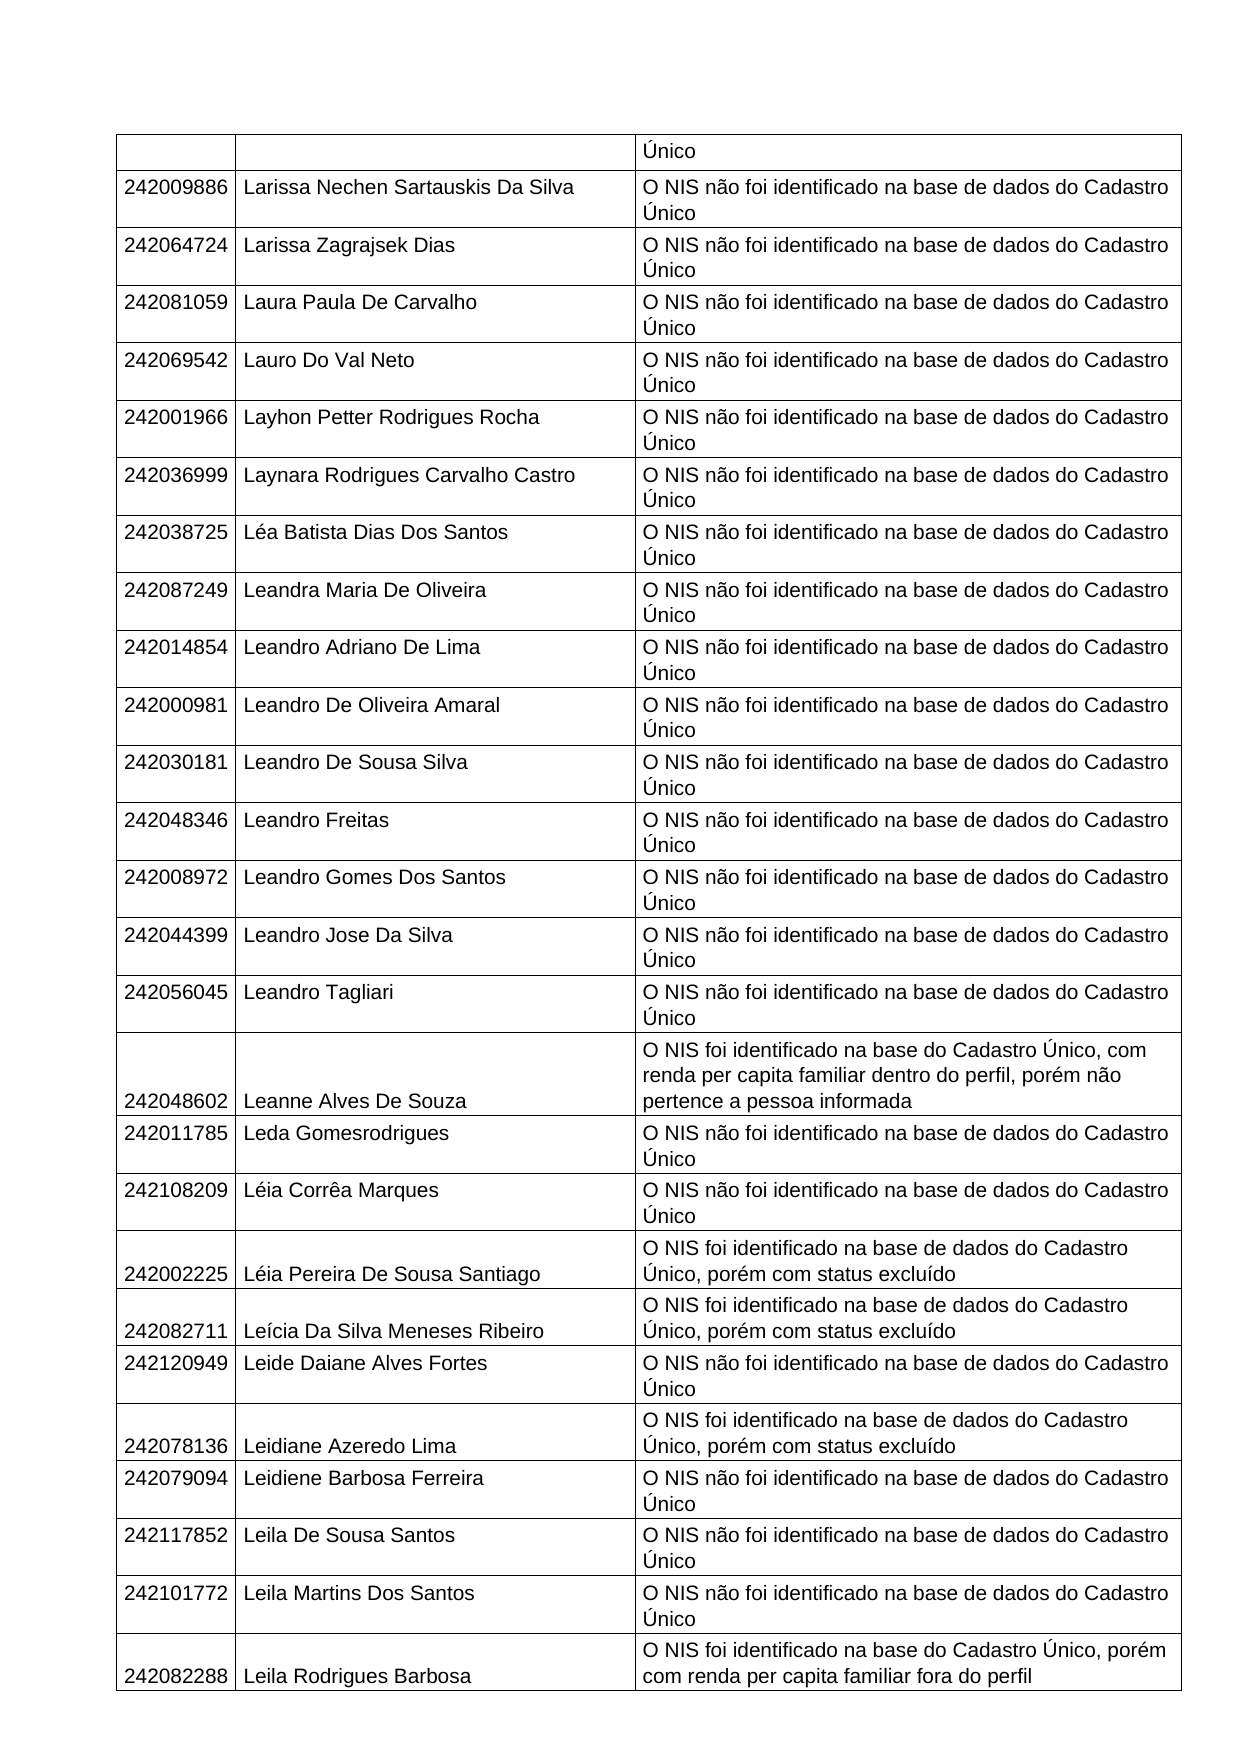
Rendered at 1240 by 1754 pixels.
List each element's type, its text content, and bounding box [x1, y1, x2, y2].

table_cell 242048602 [117, 1033, 235, 1115]
table_cell 242082711 [117, 1289, 235, 1345]
table_cell 242001966 [117, 401, 235, 457]
table_cell [236, 135, 635, 169]
table_cell O NIS não foi identificado na base de dados do Cadastro Único [636, 573, 1181, 629]
table_cell Léia Corrêa Marques [236, 1174, 635, 1230]
table_cell 242000981 [117, 688, 235, 744]
table_cell 242117852 [117, 1519, 235, 1575]
table_cell Leandra Maria De Oliveira [236, 573, 635, 629]
table_cell 242056045 [117, 976, 235, 1032]
table_cell O NIS não foi identificado na base de dados do Cadastro Único [636, 228, 1181, 284]
table_cell O NIS não foi identificado na base de dados do Cadastro Único [636, 401, 1181, 457]
table_cell O NIS não foi identificado na base de dados do Cadastro Único [636, 516, 1181, 572]
table_cell Larissa Nechen Sartauskis Da Silva [236, 171, 635, 227]
table_cell Leila Rodrigues Barbosa [236, 1634, 635, 1690]
table_cell 242002225 [117, 1231, 235, 1288]
table_cell O NIS não foi identificado na base de dados do Cadastro Único [636, 976, 1181, 1032]
table_cell 242036999 [117, 458, 235, 514]
table_cell O NIS foi identificado na base do Cadastro Único, com renda per capita familiar dentro do perfil, porém não pertence a pessoa informada [636, 1033, 1181, 1115]
table_cell Leda Gomesrodrigues [236, 1116, 635, 1173]
table_cell Layhon Petter Rodrigues Rocha [236, 401, 635, 457]
table_cell Leila Martins Dos Santos [236, 1576, 635, 1633]
table_cell Leide Daiane Alves Fortes [236, 1346, 635, 1403]
table_cell Léia Pereira De Sousa Santiago [236, 1231, 635, 1288]
table_cell 242108209 [117, 1174, 235, 1230]
table_cell O NIS não foi identificado na base de dados do Cadastro Único [636, 1116, 1181, 1173]
table_cell O NIS não foi identificado na base de dados do Cadastro Único [636, 458, 1181, 514]
table_cell Leandro Adriano De Lima [236, 631, 635, 687]
table_cell O NIS foi identificado na base de dados do Cadastro Único, porém com status excluído [636, 1231, 1181, 1288]
table_cell O NIS não foi identificado na base de dados do Cadastro Único [636, 803, 1181, 859]
table_cell 242008972 [117, 861, 235, 917]
table_cell Laura Paula De Carvalho [236, 286, 635, 342]
table_cell 242079094 [117, 1461, 235, 1518]
table_cell [117, 135, 235, 169]
table_cell Leícia Da Silva Meneses Ribeiro [236, 1289, 635, 1345]
table_cell Leandro Tagliari [236, 976, 635, 1032]
table_cell 242044399 [117, 918, 235, 974]
table_cell O NIS não foi identificado na base de dados do Cadastro Único [636, 343, 1181, 399]
table_cell Leanne Alves De Souza [236, 1033, 635, 1115]
table_cell O NIS não foi identificado na base de dados do Cadastro Único [636, 1346, 1181, 1403]
table_cell Leandro Gomes Dos Santos [236, 861, 635, 917]
table_cell Leandro Jose Da Silva [236, 918, 635, 974]
table_cell O NIS não foi identificado na base de dados do Cadastro Único [636, 746, 1181, 802]
table_cell O NIS não foi identificado na base de dados do Cadastro Único [636, 286, 1181, 342]
table_cell O NIS foi identificado na base de dados do Cadastro Único, porém com status excluído [636, 1404, 1181, 1460]
table_cell O NIS não foi identificado na base de dados do Cadastro Único [636, 1519, 1181, 1575]
table_cell Leidiane Azeredo Lima [236, 1404, 635, 1460]
table_cell Lauro Do Val Neto [236, 343, 635, 399]
table_cell Único [636, 135, 1181, 169]
table_cell 242030181 [117, 746, 235, 802]
table_cell Leila De Sousa Santos [236, 1519, 635, 1575]
table_cell 242069542 [117, 343, 235, 399]
table_cell O NIS não foi identificado na base de dados do Cadastro Único [636, 171, 1181, 227]
table_cell 242081059 [117, 286, 235, 342]
table_cell Leandro Freitas [236, 803, 635, 859]
table_cell O NIS foi identificado na base de dados do Cadastro Único, porém com status excluído [636, 1289, 1181, 1345]
table_cell O NIS não foi identificado na base de dados do Cadastro Único [636, 1461, 1181, 1518]
table_cell O NIS não foi identificado na base de dados do Cadastro Único [636, 1576, 1181, 1633]
table_cell 242101772 [117, 1576, 235, 1633]
table_cell 242120949 [117, 1346, 235, 1403]
table_cell Leandro De Sousa Silva [236, 746, 635, 802]
table_cell O NIS não foi identificado na base de dados do Cadastro Único [636, 631, 1181, 687]
table_cell 242078136 [117, 1404, 235, 1460]
table_cell 242048346 [117, 803, 235, 859]
table_cell O NIS não foi identificado na base de dados do Cadastro Único [636, 688, 1181, 744]
table_cell Leidiene Barbosa Ferreira [236, 1461, 635, 1518]
table_cell O NIS não foi identificado na base de dados do Cadastro Único [636, 918, 1181, 974]
table_cell Laynara Rodrigues Carvalho Castro [236, 458, 635, 514]
table_cell 242082288 [117, 1634, 235, 1690]
table_cell 242014854 [117, 631, 235, 687]
table_cell 242064724 [117, 228, 235, 284]
table_cell O NIS não foi identificado na base de dados do Cadastro Único [636, 1174, 1181, 1230]
table_cell Larissa Zagrajsek Dias [236, 228, 635, 284]
table_cell 242009886 [117, 171, 235, 227]
table_cell 242038725 [117, 516, 235, 572]
table_cell Léa Batista Dias Dos Santos [236, 516, 635, 572]
table_cell O NIS foi identificado na base do Cadastro Único, porém com renda per capita familiar fora do perfil [636, 1634, 1181, 1690]
table_cell O NIS não foi identificado na base de dados do Cadastro Único [636, 861, 1181, 917]
table_cell 242011785 [117, 1116, 235, 1173]
table_cell 242087249 [117, 573, 235, 629]
table_cell Leandro De Oliveira Amaral [236, 688, 635, 744]
